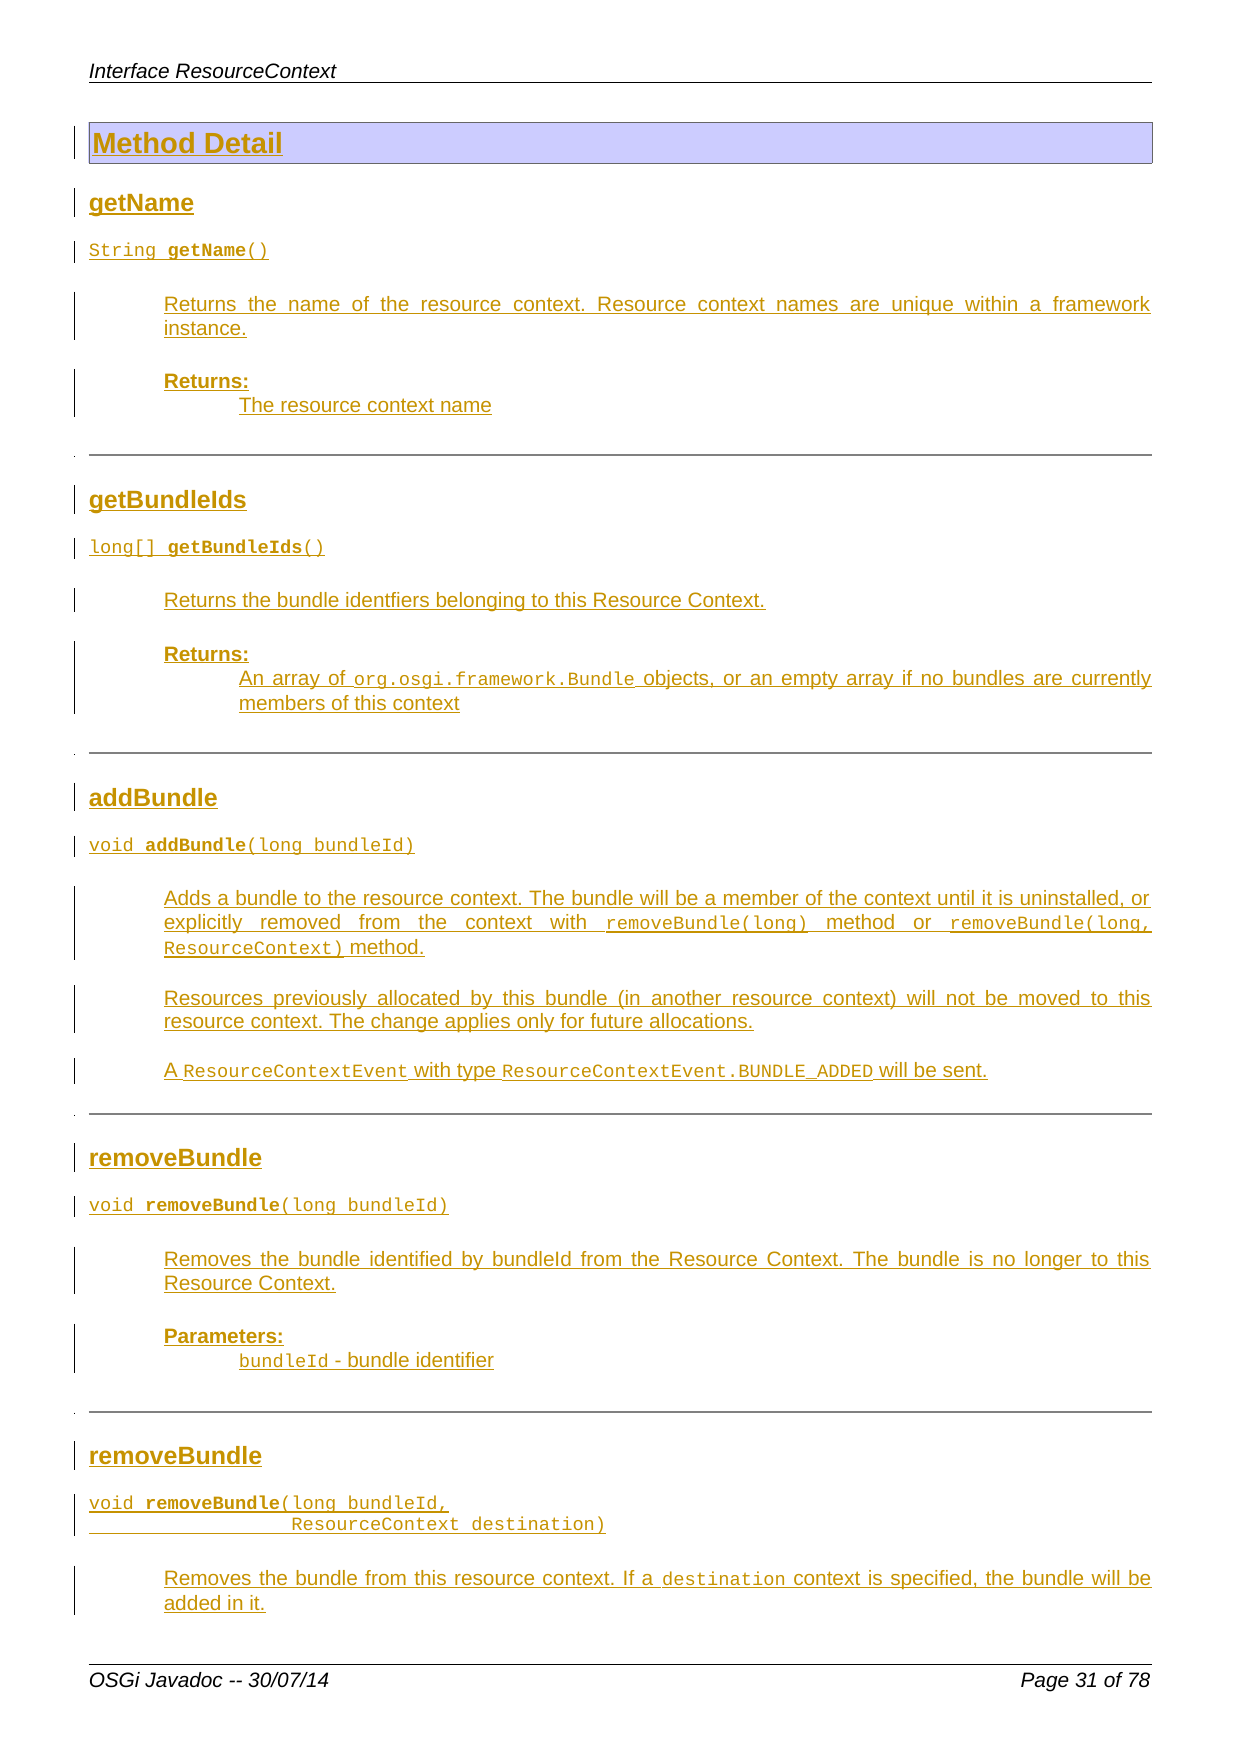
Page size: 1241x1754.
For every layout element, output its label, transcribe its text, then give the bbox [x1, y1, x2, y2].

subtitle removeBundle [88, 1441, 1152, 1470]
text Returns: [163, 369, 1152, 393]
subtitle getBundleIds [88, 485, 1152, 514]
subtitle Method Detail [90, 123, 1152, 163]
text The resource context name [238, 393, 1152, 417]
text ResourceContext) method. [163, 932, 1152, 960]
text An array of org.osgi.framework.Bundle objects, or an empty array if no bundles are currently members of this context [238, 665, 1152, 714]
text Adds a bundle to the resource context. The bundle will be a member of the context until it is uninstalled, or explicitly removed from the context with removeBundle(long) method or removeBundle(long, [163, 886, 1152, 931]
text A ResourceContextEvent with type ResourceContextEvent.BUNDLE_ADDED will be sent. [163, 1058, 1152, 1083]
text Removes the bundle identified by bundleId from the Resource Context. The bundle is no longer to this Resource Context. [163, 1247, 1152, 1294]
text Returns the bundle identfiers belonging to this Resource Context. [163, 588, 1152, 612]
subtitle addBundle [88, 783, 1152, 811]
text void addBundle(long bundleId) [88, 836, 1152, 857]
subtitle getName [88, 188, 1152, 217]
text resource context. The change applies only for future allocations. [163, 1007, 1152, 1033]
text void removeBundle(long bundleId) [88, 1196, 1152, 1217]
text void removeBundle(long bundleId, ResourceContext destination) [88, 1494, 1152, 1536]
text Parameters: [163, 1324, 1152, 1348]
text bundleId - bundle identifier [238, 1348, 1152, 1373]
text Returns: [163, 641, 1152, 665]
text Returns the name of the resource context. Resource context names are unique within a framework instance. [163, 292, 1152, 339]
text Removes the bundle from this resource context. If a destination context is specified, the bundle will be added in it. [163, 1566, 1152, 1615]
subtitle removeBundle [88, 1143, 1152, 1172]
text Resources previously allocated by this bundle (in another resource context) will not be moved to this [163, 985, 1152, 1006]
text String getName() [88, 241, 1152, 262]
text long[] getBundleIds() [88, 538, 1152, 559]
